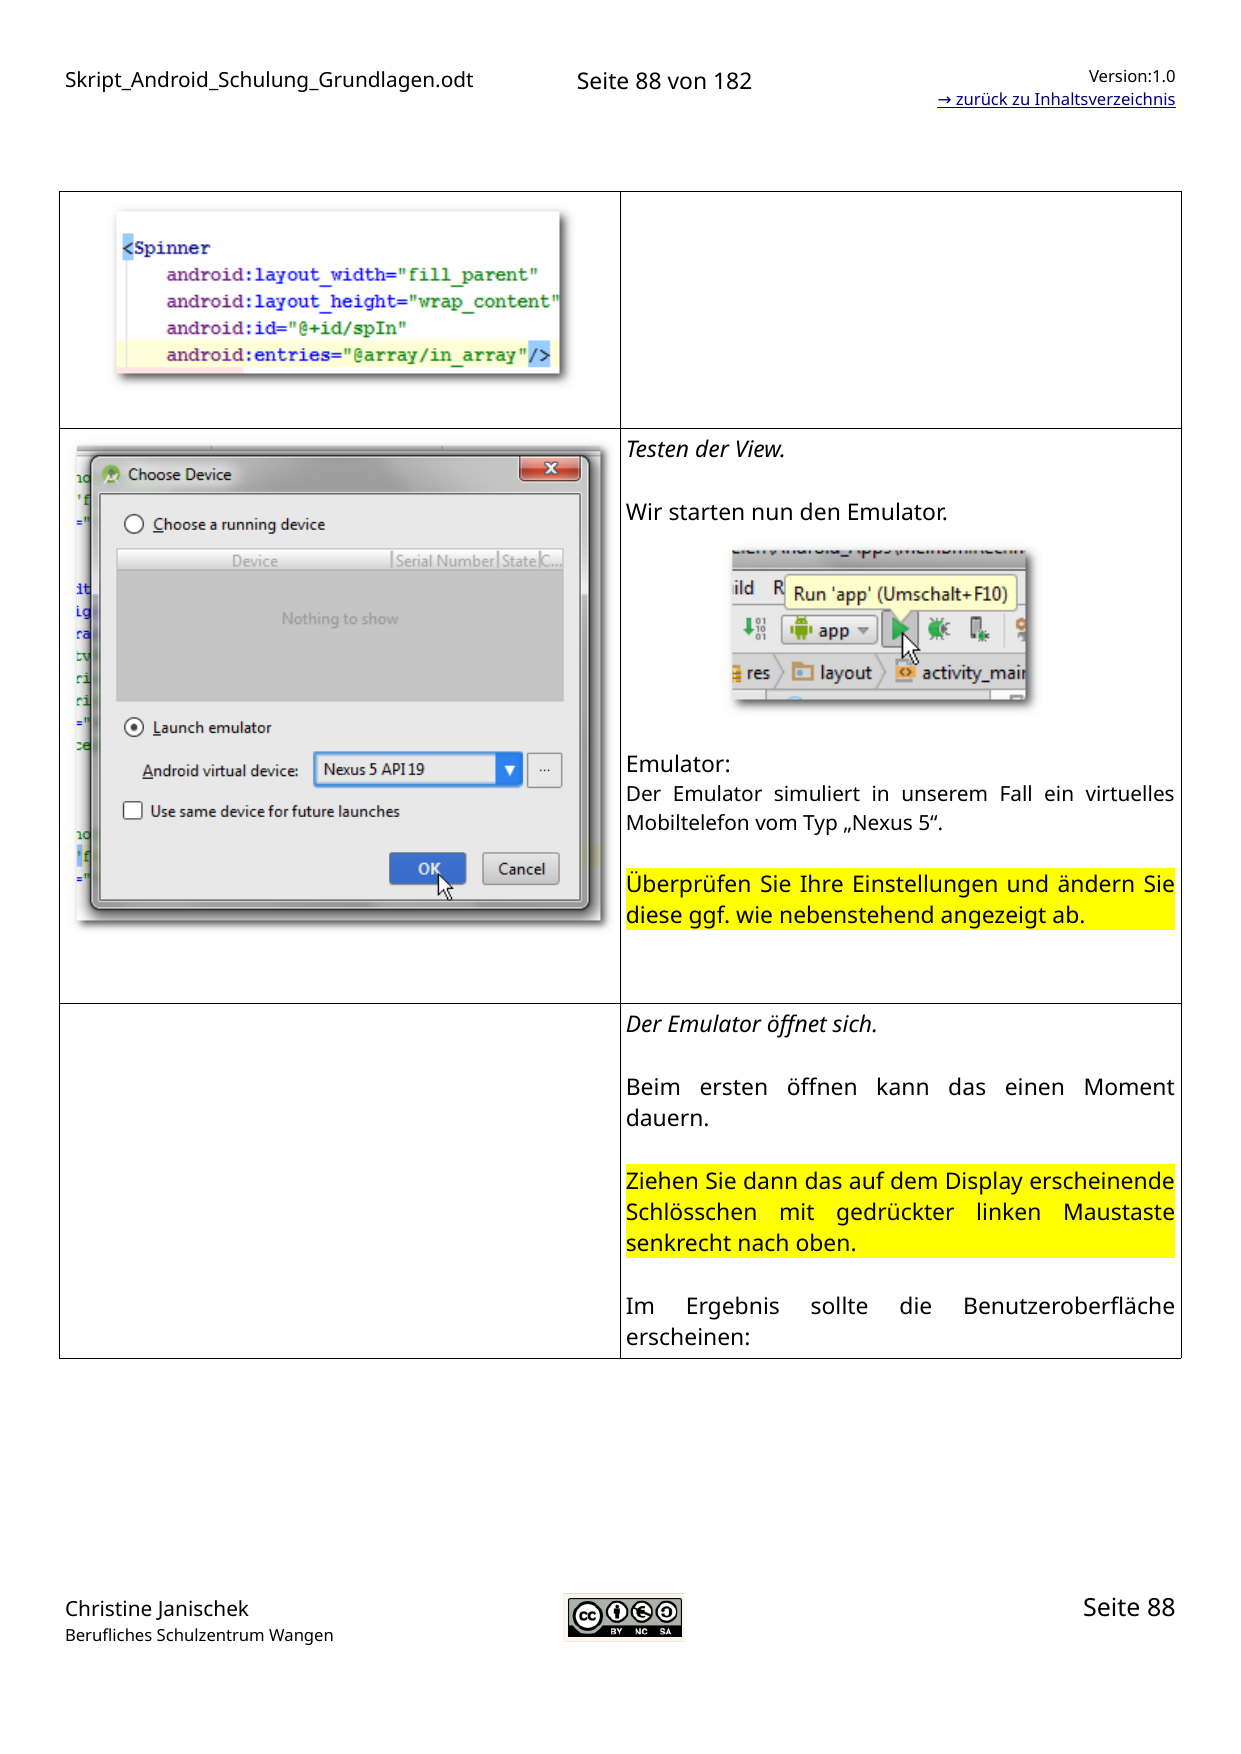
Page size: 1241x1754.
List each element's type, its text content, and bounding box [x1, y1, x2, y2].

picture [102, 196, 577, 391]
table_cell [60, 192, 620, 427]
table_cell [60, 429, 620, 1002]
picture [717, 535, 1043, 717]
table_cell Der Emulator öffnet sich. Beim ersten öffnen kann das einen Moment dauern. Ziehen Sie dann das auf dem Display erscheinende Schlösschen mit gedrückter linken Maustaste senkrecht nach oben. Im Ergebnis sollte die Benutzeroberfläche erscheinen: [621, 1004, 1181, 1358]
picture [563, 1592, 685, 1642]
table_cell Testen der View. Wir starten nun den Emulator. Emulator: Der Emulator simuliert in unserem Fall ein virtuelles Mobiltelefon vom Typ „Nexus 5“. Überprüfen Sie Ihre Einstellungen und ändern Sie diese ggf. wie nebenstehend angezeigt ab. [621, 429, 1181, 1002]
table_cell [60, 1004, 620, 1358]
table_cell [621, 192, 1181, 427]
picture [64, 433, 615, 935]
